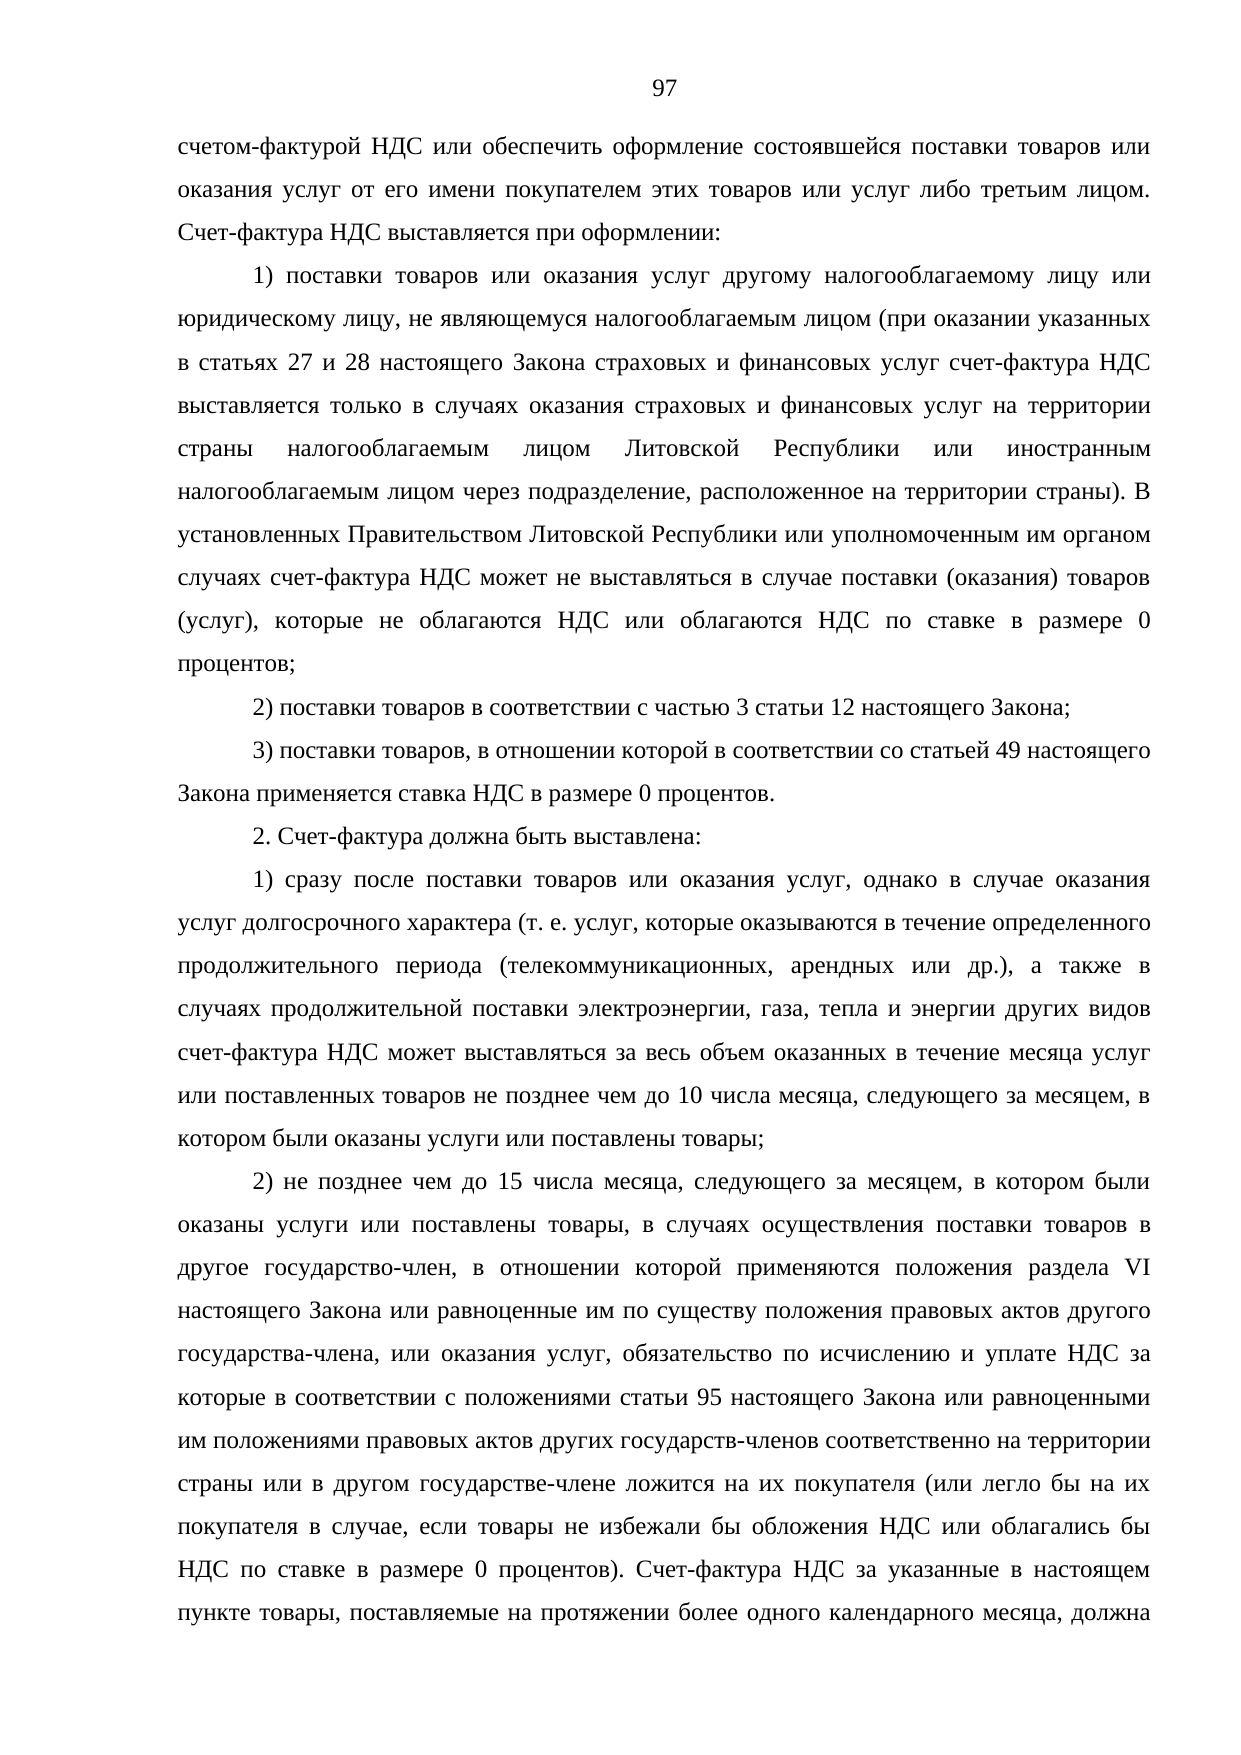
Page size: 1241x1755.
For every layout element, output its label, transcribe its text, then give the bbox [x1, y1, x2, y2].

text 1) поставки товаров или оказания услуг другому налогооблагаемому лицу или юридическому лицу, не являющемуся налогооблагаемым лицом (при оказании указанных в статьях 27 и 28 настоящего Закона страховых и финансовых услуг счет-фактура НДС выставляется только в случаях оказания страховых и финансовых услуг на территории страны налогооблагаемым лицом Литовской Республики или иностранным налогооблагаемым лицом через подразделение, расположенное на территории страны). В установленных Правительством Литовской Республики или уполномоченным им органом случаях счет-фактура НДС может не выставляться в случае поставки (оказания) товаров (услуг), которые не облагаются НДС или облагаются НДС по ставке в размере 0 процентов; [177, 260, 1152, 677]
text счетом-фактурой НДС или обеспечить оформление состоявшейся поставки товаров или оказания услуг от его имени покупателем этих товаров или услуг либо третьим лицом. Счет-фактура НДС выставляется при оформлении: [177, 131, 1152, 246]
text 2) не позднее чем до 15 числа месяца, следующего за месяцем, в котором были оказаны услуги или поставлены товары, в случаях осуществления поставки товаров в другое государство-член, в отношении которой применяются положения раздела VI настоящего Закона или равноценные им по существу положения правовых актов другого государства-члена, или оказания услуг, обязательство по исчислению и уплате НДС за которые в соответствии с положениями статьи 95 настоящего Закона или равноценными им положениями правовых актов других государств-членов соответственно на территории страны или в другом государстве-члене ложится на их покупателя (или легло бы на их покупателя в случае, если товары не избежали бы обложения НДС или облагались бы НДС по ставке в размере 0 процентов). Счет-фактура НДС за указанные в настоящем пункте товары, поставляемые на протяжении более одного календарного месяца, должна [177, 1166, 1152, 1626]
text 3) поставки товаров, в отношении которой в соответствии со статьей 49 настоящего Закона применяется ставка НДС в размере 0 процентов. [177, 735, 1152, 807]
text 2. Счет-фактура должна быть выставлена: [177, 821, 1152, 850]
text 2) поставки товаров в соответствии с частью 3 статьи 12 настоящего Закона; [177, 692, 1152, 720]
text 1) сразу после поставки товаров или оказания услуг, однако в случае оказания услуг долгосрочного характера (т. е. услуг, которые оказываются в течение определенного продолжительного периода (телекоммуникационных, арендных или др.), а также в случаях продолжительной поставки электроэнергии, газа, тепла и энергии других видов счет-фактура НДС может выставляться за весь объем оказанных в течение месяца услуг или поставленных товаров не позднее чем до 10 числа месяца, следующего за месяцем, в котором были оказаны услуги или поставлены товары; [177, 864, 1152, 1152]
